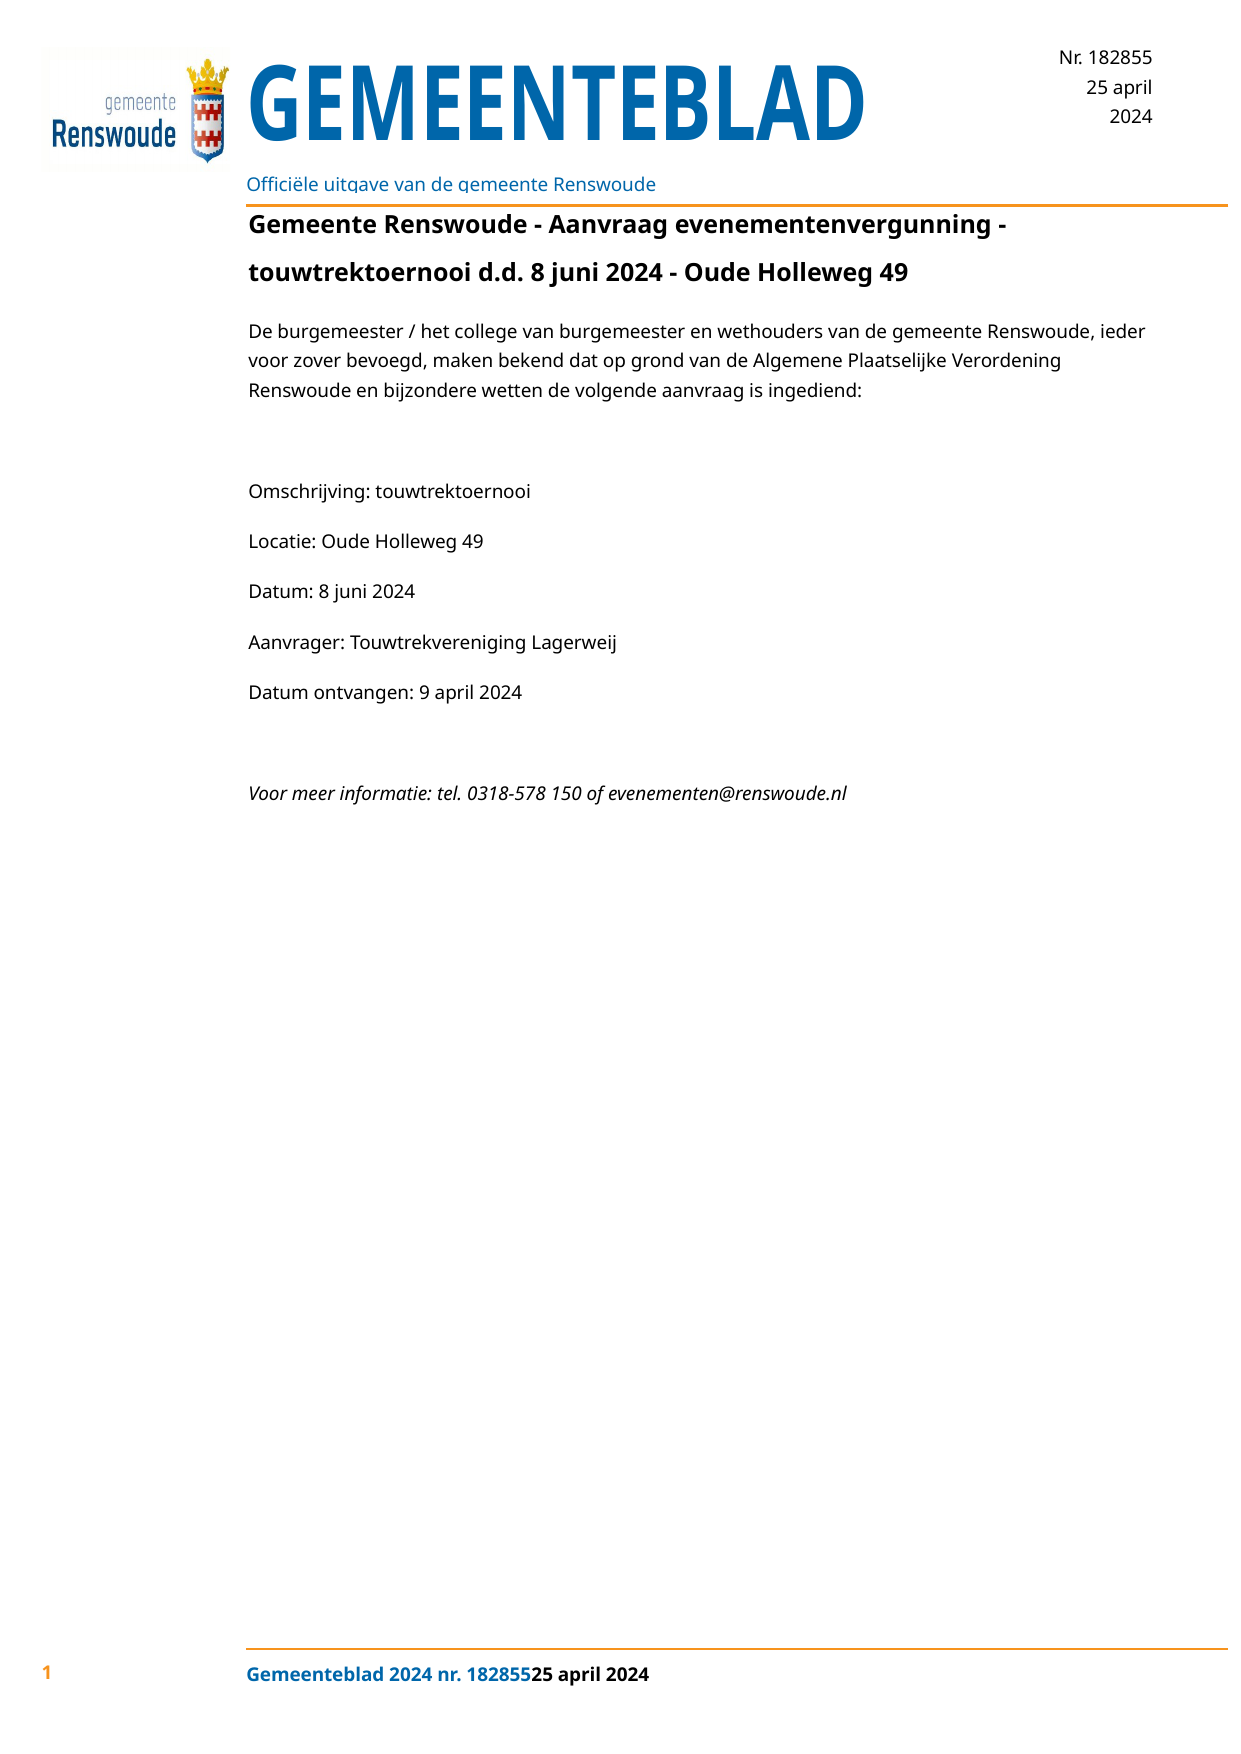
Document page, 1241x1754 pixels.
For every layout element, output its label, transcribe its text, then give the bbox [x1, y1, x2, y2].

text Omschrijving: touwtrektoernooi [248, 478, 1152, 504]
text Voor meer informatie: tel. 0318-578 150 of evenementen@renswoude.nl [248, 780, 1152, 806]
text Aanvrager: Touwtrekvereniging Lagerweij [248, 629, 1152, 655]
text Gemeente Renswoude - Aanvraag evenementenvergunning - touwtrektoernooi d.d. 8 juni 2024 - Oude Holleweg 49 [248, 207, 1152, 288]
text De burgemeester / het college van burgemeester en wethouders van de gemeente Renswoude, ieder voor zover bevoegd, maken bekend dat op grond van de Algemene Plaatselijke Verordening Renswoude en bijzondere wetten de volgende aanvraag is ingediend: [248, 318, 1152, 403]
text Datum: 8 juni 2024 [248, 579, 1152, 604]
text Datum ontvangen: 9 april 2024 [248, 679, 1152, 705]
text Locatie: Oude Holleweg 49 [248, 528, 1152, 554]
picture [41, 47, 231, 172]
